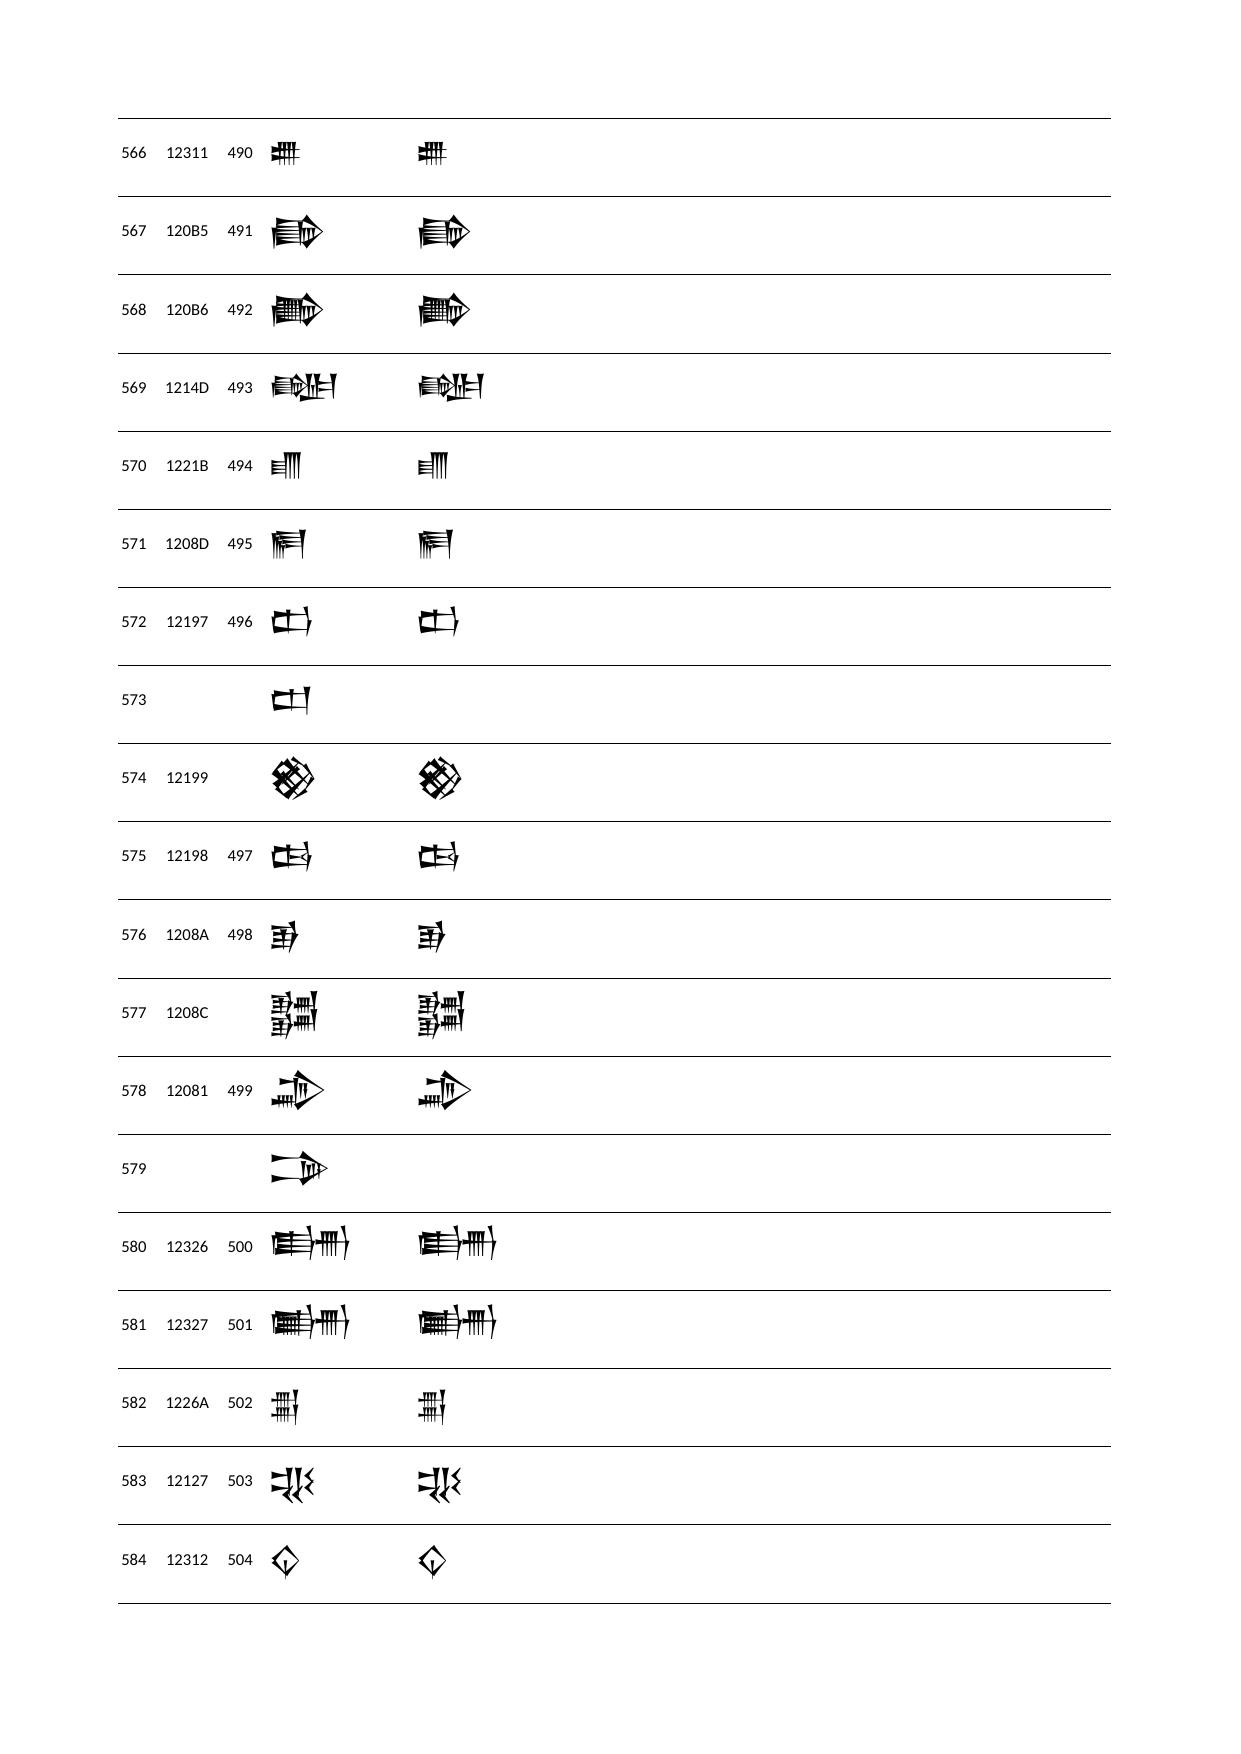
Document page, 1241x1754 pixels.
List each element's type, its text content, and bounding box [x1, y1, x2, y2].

table_cell [1030, 666, 1111, 743]
table_cell 𒆙 [412, 744, 713, 821]
table_cell 𒌧 [266, 1291, 412, 1368]
table_cell [1030, 588, 1111, 665]
table_cell 582 [118, 1369, 160, 1446]
table_cell [1030, 1135, 1111, 1212]
table_cell 𒂶 [412, 275, 713, 352]
table_cell 1226A [160, 1369, 214, 1446]
table_cell 493 [214, 354, 266, 431]
table_cell 𒂌 [412, 979, 713, 1056]
table_cell 𒆘 [266, 822, 412, 899]
table_cell 574 [118, 744, 160, 821]
table_cell 575 [118, 822, 160, 899]
table_cell 𒂌 [266, 979, 412, 1056]
table_cell 494 [214, 432, 266, 509]
table_cell [1030, 1369, 1111, 1446]
table_cell 580 [118, 1213, 160, 1290]
table_cell [1030, 1447, 1111, 1524]
table_cell [160, 666, 214, 743]
table_cell 490 [214, 119, 266, 196]
table_cell 567 [118, 197, 160, 274]
table_cell 569 [118, 354, 160, 431]
table_cell 578 [118, 1057, 160, 1134]
table_cell 𒌧 [412, 1291, 713, 1368]
table_cell 501 [214, 1291, 266, 1368]
table_cell 𒌑 [412, 119, 713, 196]
table_cell [214, 666, 266, 743]
table_cell 1208A [160, 900, 214, 977]
table_cell 570 [118, 432, 160, 509]
table_cell 𒌑 [266, 119, 412, 196]
table_cell [1030, 119, 1111, 196]
table_cell 496 [214, 588, 266, 665]
table_cell [713, 1135, 1030, 1212]
table_cell [214, 1135, 266, 1212]
table_cell [1030, 900, 1111, 977]
table_cell 1208D [160, 510, 214, 587]
table_cell 495 [214, 510, 266, 587]
table_cell 12197 [160, 588, 214, 665]
table_cell 𒌒 [412, 1525, 713, 1602]
table_cell [713, 666, 1030, 743]
table_cell 584 [118, 1525, 160, 1602]
table_cell 12327 [160, 1291, 214, 1368]
table_cell 1221B [160, 432, 214, 509]
table_cell [1030, 510, 1111, 587]
table_cell [1030, 744, 1111, 821]
table_cell [713, 1525, 1030, 1602]
table_cell 𒆗 [412, 588, 713, 665]
table_cell 581 [118, 1291, 160, 1368]
table_cell 𒆗 [266, 588, 412, 665]
table_cell 𒌒 [266, 1525, 412, 1602]
table_cell 497 [214, 822, 266, 899]
table_cell [713, 822, 1030, 899]
table_cell [1030, 822, 1111, 899]
table_cell 573 [118, 666, 160, 743]
table_cell [214, 979, 266, 1056]
table_cell 𒌦 [266, 1213, 412, 1290]
table_cell 12198 [160, 822, 214, 899]
table_cell 576 [118, 900, 160, 977]
table_cell [214, 744, 266, 821]
table_cell 566 [118, 119, 160, 196]
table_cell 120B5 [160, 197, 214, 274]
table_cell [1030, 1213, 1111, 1290]
table_cell 120B6 [160, 275, 214, 352]
table_cell 𒁊 [266, 1135, 412, 1212]
table_cell [713, 275, 1030, 352]
table_cell 𒂁 [266, 1057, 412, 1134]
table_cell 𒂁 [412, 1057, 713, 1134]
table_cell [713, 1057, 1030, 1134]
table_cell [713, 432, 1030, 509]
table_cell 𒈛 [266, 432, 412, 509]
table_cell [160, 1135, 214, 1212]
table_cell 𒄧 [412, 1447, 713, 1524]
table_cell 𒂶 [266, 275, 412, 352]
table_cell 12199 [160, 744, 214, 821]
table_cell [713, 1213, 1030, 1290]
table_cell 583 [118, 1447, 160, 1524]
table_cell 𒅍 [266, 354, 412, 431]
table_cell 𒂍 [266, 510, 412, 587]
table_cell [1030, 197, 1111, 274]
table_cell [713, 900, 1030, 977]
table_cell 𒂊 [412, 900, 713, 977]
table_cell [713, 588, 1030, 665]
table_cell [713, 744, 1030, 821]
table_cell 1208C [160, 979, 214, 1056]
table_cell 492 [214, 275, 266, 352]
table_cell [713, 197, 1030, 274]
table_cell [713, 510, 1030, 587]
table_cell 502 [214, 1369, 266, 1446]
table_cell [713, 1369, 1030, 1446]
table_cell 491 [214, 197, 266, 274]
table_cell 𒂍 [412, 510, 713, 587]
table_cell 503 [214, 1447, 266, 1524]
table_cell 𒈛 [412, 432, 713, 509]
table_cell 504 [214, 1525, 266, 1602]
table_cell 𒉪 [412, 1369, 713, 1446]
table_cell 12311 [160, 119, 214, 196]
table_cell 12081 [160, 1057, 214, 1134]
table_cell 𒄨 [266, 666, 412, 743]
table_cell 579 [118, 1135, 160, 1212]
table_cell [1030, 1291, 1111, 1368]
table_cell [713, 1291, 1030, 1368]
table_cell [713, 119, 1030, 196]
table_cell 𒂵 [412, 197, 713, 274]
table_cell 1214D [160, 354, 214, 431]
table_cell 571 [118, 510, 160, 587]
table_cell [1030, 979, 1111, 1056]
table_cell 12326 [160, 1213, 214, 1290]
table_cell 577 [118, 979, 160, 1056]
table_cell 𒅍 [412, 354, 713, 431]
table_cell 𒂵 [266, 197, 412, 274]
table_cell [1030, 1057, 1111, 1134]
table_cell [713, 354, 1030, 431]
table_cell 𒆘 [412, 822, 713, 899]
table_cell 𒂊 [266, 900, 412, 977]
table_cell 568 [118, 275, 160, 352]
table_cell [412, 1135, 713, 1212]
table_cell [1030, 354, 1111, 431]
table_cell 𒆙 [266, 744, 412, 821]
table_cell 12312 [160, 1525, 214, 1602]
table_cell 12127 [160, 1447, 214, 1524]
table_cell [412, 666, 713, 743]
table_cell 498 [214, 900, 266, 977]
table_cell 572 [118, 588, 160, 665]
table_cell [1030, 275, 1111, 352]
table_cell 𒌦 [412, 1213, 713, 1290]
table_cell [1030, 432, 1111, 509]
table_cell 𒄧 [266, 1447, 412, 1524]
table_cell [713, 979, 1030, 1056]
table_cell 500 [214, 1213, 266, 1290]
table_cell [713, 1447, 1030, 1524]
table_cell 𒉪 [266, 1369, 412, 1446]
table_cell [1030, 1525, 1111, 1602]
table_cell 499 [214, 1057, 266, 1134]
